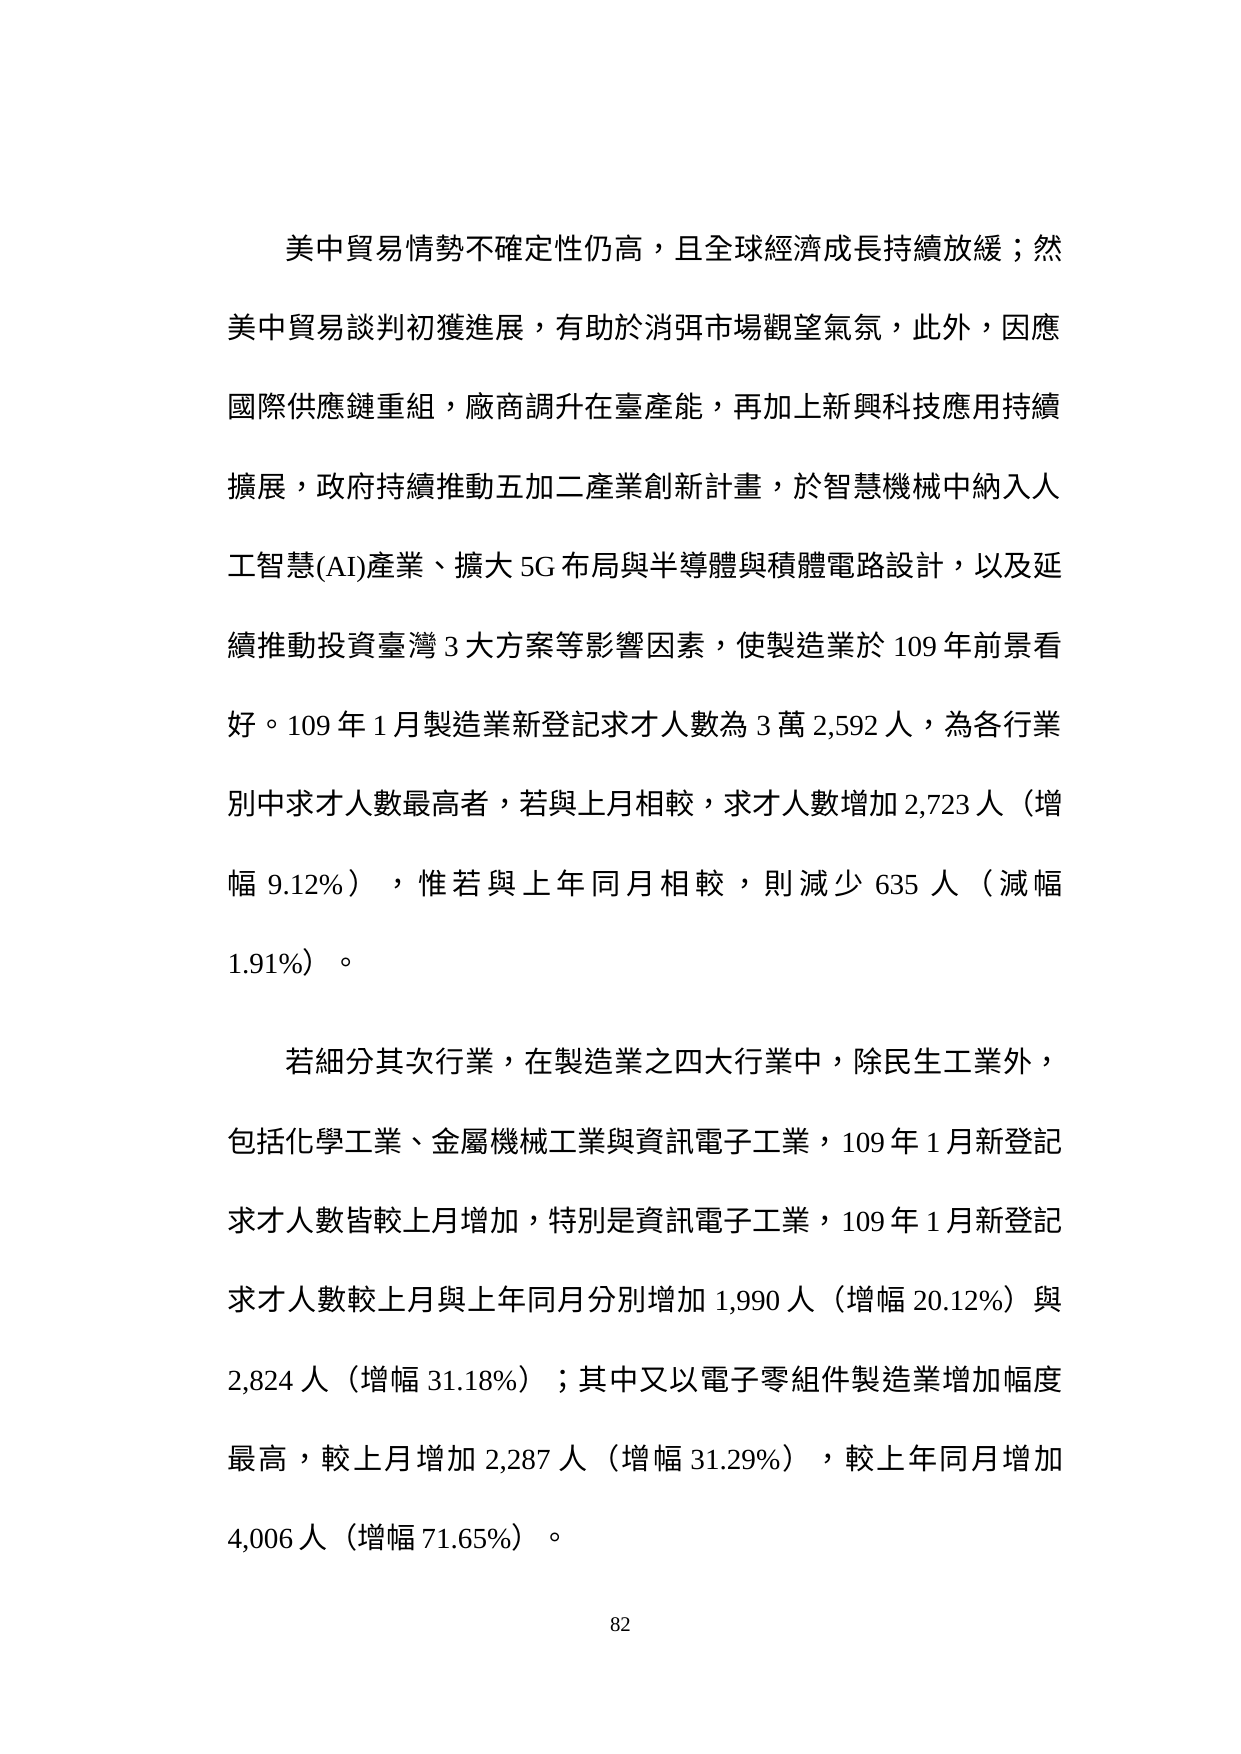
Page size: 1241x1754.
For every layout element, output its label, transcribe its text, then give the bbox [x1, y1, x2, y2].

text 美中貿易情勢不確定性仍高，且全球經濟成長持續放緩；然美中貿易談判初獲進展，有助於消弭市場觀望氣氛，此外，因應國際供應鏈重組，廠商調升在臺產能，再加上新興科技應用持續擴展，政府持續推動五加二產業創新計畫，於智慧機械中納入人工智慧(AI)產業、擴大5G布局與半導體與積體電路設計，以及延續推動投資臺灣3大方案等影響因素，使製造業於109年前景看好。109年1月製造業新登記求才人數為3萬2,592人，為各行業別中求才人數最高者，若與上月相較，求才人數增加2,723人（增幅9.12%），惟若與上年同月相較，則減少635人（減幅1.91%）。 [227, 207, 1063, 1001]
text 若細分其次行業，在製造業之四大行業中，除民生工業外，包括化學工業、金屬機械工業與資訊電子工業，109年1月新登記求才人數皆較上月增加，特別是資訊電子工業，109年1月新登記求才人數較上月與上年同月分別增加1,990人（增幅20.12%）與2,824人（增幅31.18%）；其中又以電子零組件製造業增加幅度最高，較上月增加2,287人（增幅31.29%），較上年同月增加4,006人（增幅71.65%）。 [227, 1020, 1063, 1576]
